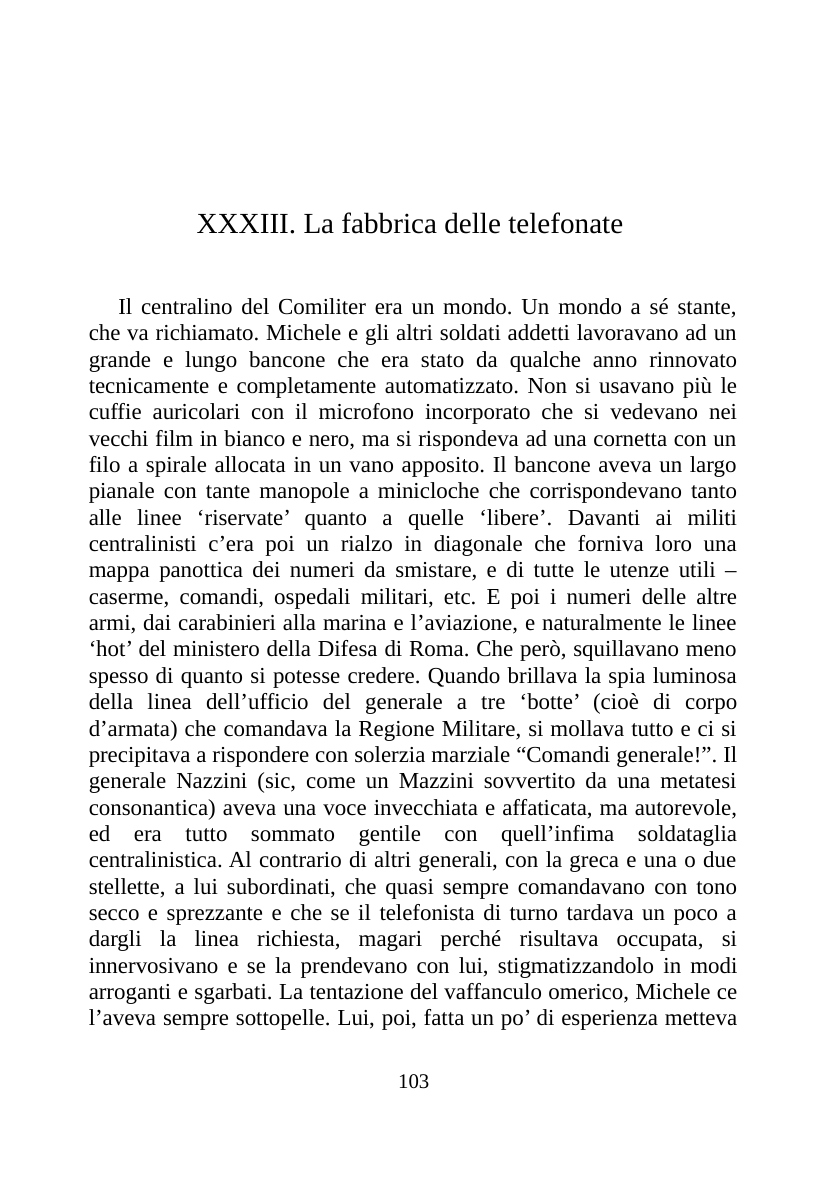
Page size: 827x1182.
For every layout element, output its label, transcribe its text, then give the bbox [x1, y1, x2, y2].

text Il centralino del Comiliter era un mondo. Un mondo a sé stante, che va richiamato. Michele e gli altri soldati addetti lavoravano ad un grande e lungo bancone che era stato da qualche anno rinnovato tecnicamente e completamente automatizzato. Non si usavano più le cuffie auricolari con il microfono incorporato che si vedevano nei vecchi film in bianco e nero, ma si rispondeva ad una cornetta con un filo a spirale allocata in un vano apposito. Il bancone aveva un largo pianale con tante manopole a minicloche che corrispondevano tanto alle linee ‘riservate’ quanto a quelle ‘libere’. Davanti ai militi centralinisti c’era poi un rialzo in diagonale che forniva loro una mappa panottica dei numeri da smistare, e di tutte le utenze utili – caserme, comandi, ospedali militari, etc. E poi i numeri delle altre armi, dai carabinieri alla marina e l’aviazione, e naturalmente le linee ‘hot’ del ministero della Difesa di Roma. Che però, squillavano meno spesso di quanto si potesse credere. Quando brillava la spia luminosa della linea dell’ufficio del generale a tre ‘botte’ (cioè di corpo d’armata) che comandava la Regione Militare, si mollava tutto e ci si precipitava a rispondere con solerzia marziale “Comandi generale!”. Il generale Nazzini (sic, come un Mazzini sovvertito da una metatesi consonantica) aveva una voce invecchiata e affaticata, ma autorevole, ed era tutto sommato gentile con quell’infima soldataglia centralinistica. Al contrario di altri generali, con la greca e una o due stellette, a lui subordinati, che quasi sempre comandavano con tono secco e sprezzante e che se il telefonista di turno tardava un poco a dargli la linea richiesta, magari perché risultava occupata, si innervosivano e se la prendevano con lui, stigmatizzandolo in modi arroganti e sgarbati. La tentazione del vaffanculo omerico, Michele ce l’aveva sempre sottopelle. Lui, poi, fatta un po’ di esperienza metteva [88, 293, 738, 1031]
subtitle XXXIII. La fabbrica delle telefonate [88, 207, 738, 240]
